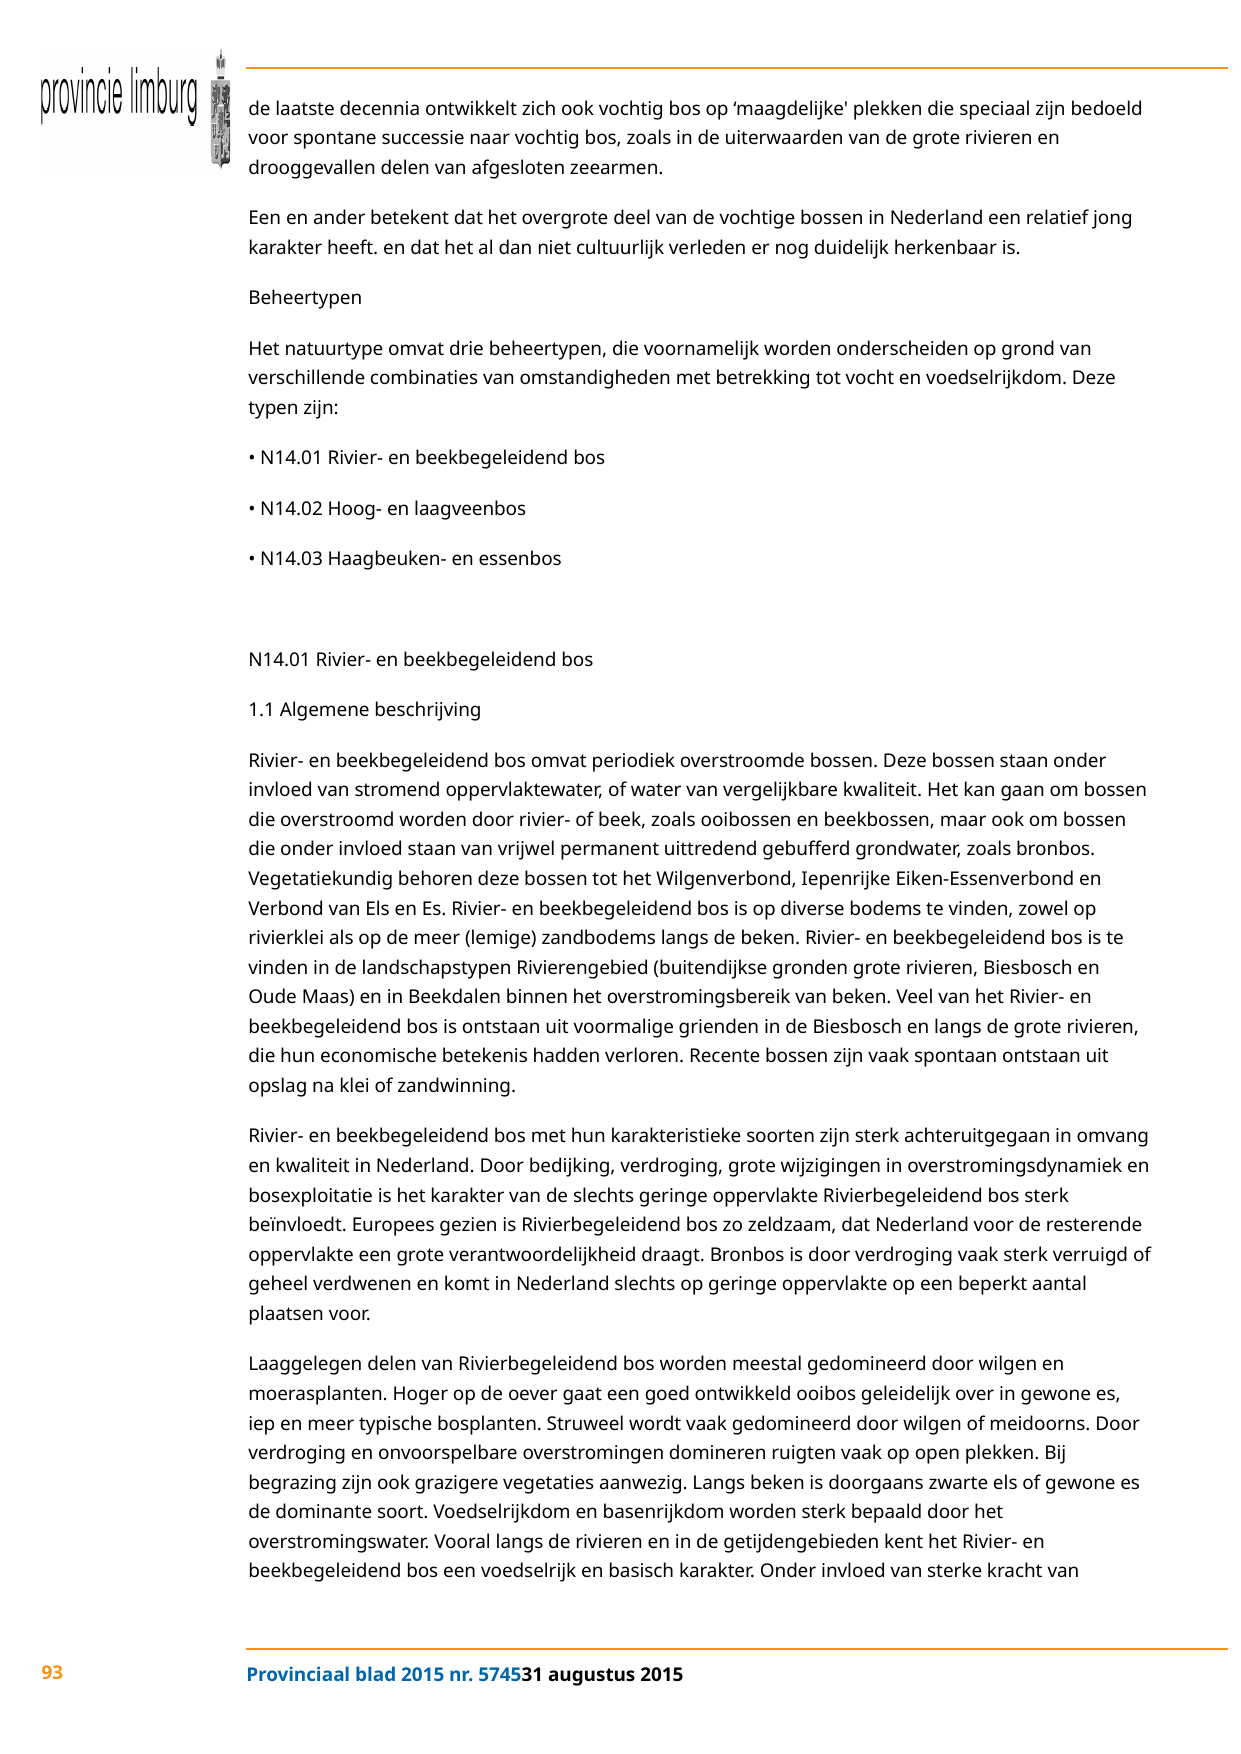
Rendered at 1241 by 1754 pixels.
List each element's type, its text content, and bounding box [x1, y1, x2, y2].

text Rivier- en beekbegeleidend bos omvat periodiek overstroomde bossen. Deze bossen staan onder invloed van stromend oppervlaktewater, of water van vergelijkbare kwaliteit. Het kan gaan om bossen die overstroomd worden door rivier- of beek, zoals ooibossen en beekbossen, maar ook om bossen die onder invloed staan van vrijwel permanent uittredend gebufferd grondwater, zoals bronbos. Vegetatiekundig behoren deze bossen tot het Wilgenverbond, Iepenrijke Eiken-Essenverbond en Verbond van Els en Es. Rivier- en beekbegeleidend bos is op diverse bodems te vinden, zowel op rivierklei als op de meer (lemige) zandbodems langs de beken. Rivier- en beekbegeleidend bos is te vinden in de landschapstypen Rivierengebied (buitendijkse gronden grote rivieren, Biesbosch en Oude Maas) en in Beekdalen binnen het overstromingsbereik van beken. Veel van het Rivier- en beekbegeleidend bos is ontstaan uit voormalige grienden in de Biesbosch en langs de grote rivieren, die hun economische betekenis hadden verloren. Recente bossen zijn vaak spontaan ontstaan uit opslag na klei of zandwinning. [248, 747, 1152, 1098]
picture [41, 47, 231, 172]
text Rivier- en beekbegeleidend bos met hun karakteristieke soorten zijn sterk achteruitgegaan in omvang en kwaliteit in Nederland. Door bedijking, verdroging, grote wijzigingen in overstromingsdynamiek en bosexploitatie is het karakter van de slechts geringe oppervlakte Rivierbegeleidend bos sterk beïnvloedt. Europees gezien is Rivierbegeleidend bos zo zeldzaam, dat Nederland voor de resterende oppervlakte een grote verantwoordelijkheid draagt. Bronbos is door verdroging vaak sterk verruigd of geheel verdwenen en komt in Nederland slechts op geringe oppervlakte op een beperkt aantal plaatsen voor. [248, 1123, 1152, 1326]
text Het natuurtype omvat drie beheertypen, die voornamelijk worden onderscheiden op grond van verschillende combinaties van omstandigheden met betrekking tot vocht en voedselrijkdom. Deze typen zijn: [248, 335, 1152, 420]
text • N14.02 Hoog- en laagveenbos [248, 495, 1152, 521]
text • N14.01 Rivier- en beekbegeleidend bos [248, 444, 1152, 470]
text Beheertypen [248, 284, 1152, 310]
text Een en ander betekent dat het overgrote deel van de vochtige bossen in Nederland een relatief jong karakter heeft. en dat het al dan niet cultuurlijk verleden er nog duidelijk herkenbaar is. [248, 204, 1152, 260]
text 1.1 Algemene beschrijving [248, 696, 1152, 722]
text Laaggelegen delen van Rivierbegeleidend bos worden meestal gedomineerd door wilgen en moerasplanten. Hoger op de oever gaat een goed ontwikkeld ooibos geleidelijk over in gewone es, iep en meer typische bosplanten. Struweel wordt vaak gedomineerd door wilgen of meidoorns. Door verdroging en onvoorspelbare overstromingen domineren ruigten vaak op open plekken. Bij begrazing zijn ook grazigere vegetaties aanwezig. Langs beken is doorgaans zwarte els of gewone es de dominante soort. Voedselrijkdom en basenrijkdom worden sterk bepaald door het overstromingswater. Vooral langs de rivieren en in de getijdengebieden kent het Rivier- en beekbegeleidend bos een voedselrijk en basisch karakter. Onder invloed van sterke kracht van [248, 1351, 1152, 1583]
text N14.01 Rivier- en beekbegeleidend bos [248, 646, 1152, 672]
text • N14.03 Haagbeuken- en essenbos [248, 545, 1152, 571]
text de laatste decennia ontwikkelt zich ook vochtig bos op ‘maagdelijke' plekken die speciaal zijn bedoeld voor spontane successie naar vochtig bos, zoals in de uiterwaarden van de grote rivieren en drooggevallen delen van afgesloten zeearmen. [248, 95, 1152, 180]
